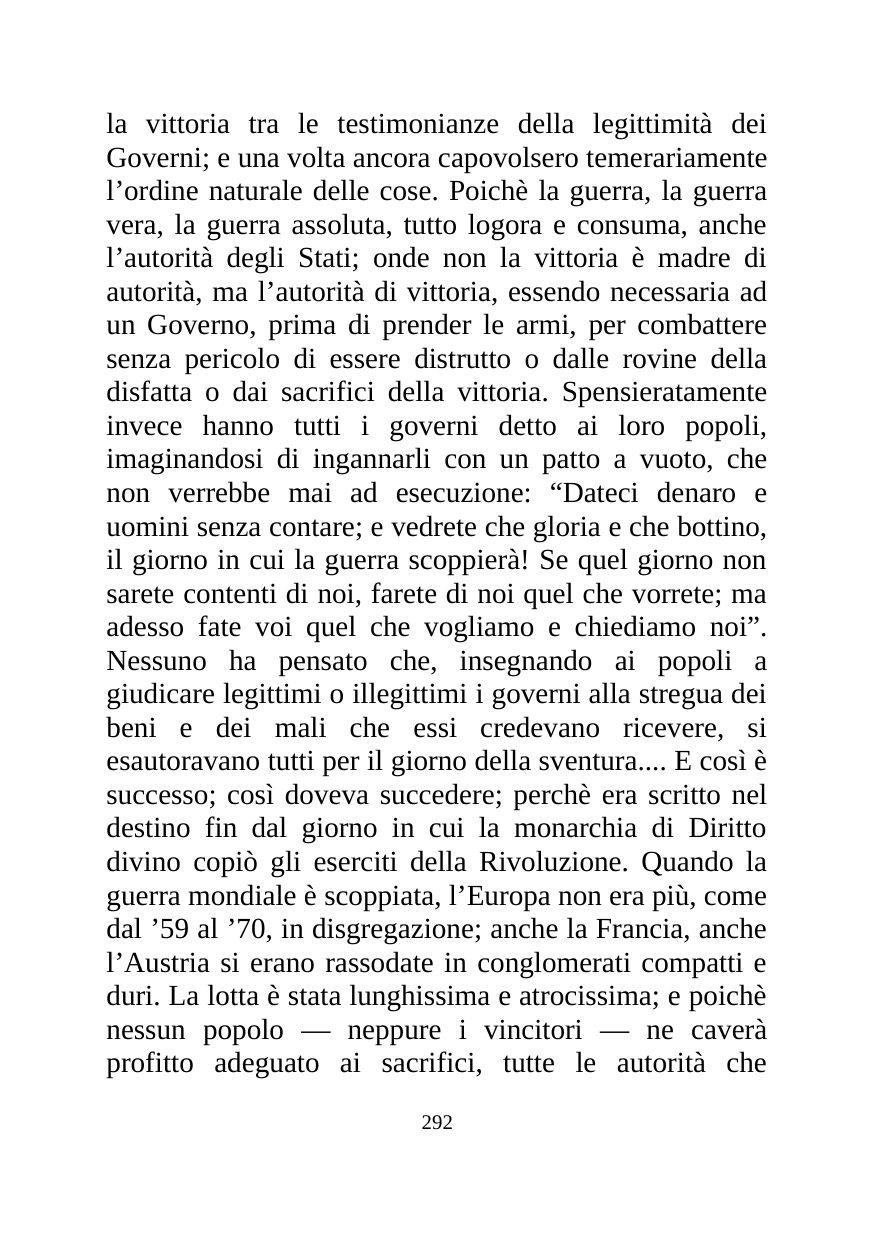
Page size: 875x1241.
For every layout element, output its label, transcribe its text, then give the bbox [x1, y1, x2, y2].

text la vittoria tra le testimonianze della legittimità dei Governi; e una volta ancora capovolsero temerariamente l’ordine naturale delle cose. Poichè la guerra, la guerra vera, la guerra assoluta, tutto logora e consuma, anche l’autorità degli Stati; onde non la vittoria è madre di autorità, ma l’autorità di vittoria, essendo necessaria ad un Governo, prima di prender le armi, per combattere senza pericolo di essere distrutto o dalle rovine della disfatta o dai sacrifici della vittoria. Spensieratamente invece hanno tutti i governi detto ai loro popoli, imaginandosi di ingannarli con un patto a vuoto, che non verrebbe mai ad esecuzione: “Dateci denaro e uomini senza contare; e vedrete che gloria e che bottino, il giorno in cui la guerra scoppierà! Se quel giorno non sarete contenti di noi, farete di noi quel che vorrete; ma adesso fate voi quel che vogliamo e chiediamo noi”. Nessuno ha pensato che, insegnando ai popoli a giudicare legittimi o illegittimi i governi alla stregua dei beni e dei mali che essi credevano ricevere, si esautoravano tutti per il giorno della sventura.... E così è successo; così doveva succedere; perchè era scritto nel destino fin dal giorno in cui la monarchia di Diritto divino copiò gli eserciti della Rivoluzione. Quando la guerra mondiale è scoppiata, l’Europa non era più, come dal ’59 al ’70, in disgregazione; anche la Francia, anche l’Austria si erano rassodate in conglomerati compatti e duri. La lotta è stata lunghissima e atrocissima; e poichè nessun popolo — neppure i vincitori — ne caverà profitto adeguato ai sacrifici, tutte le autorità che [106, 106, 768, 1079]
